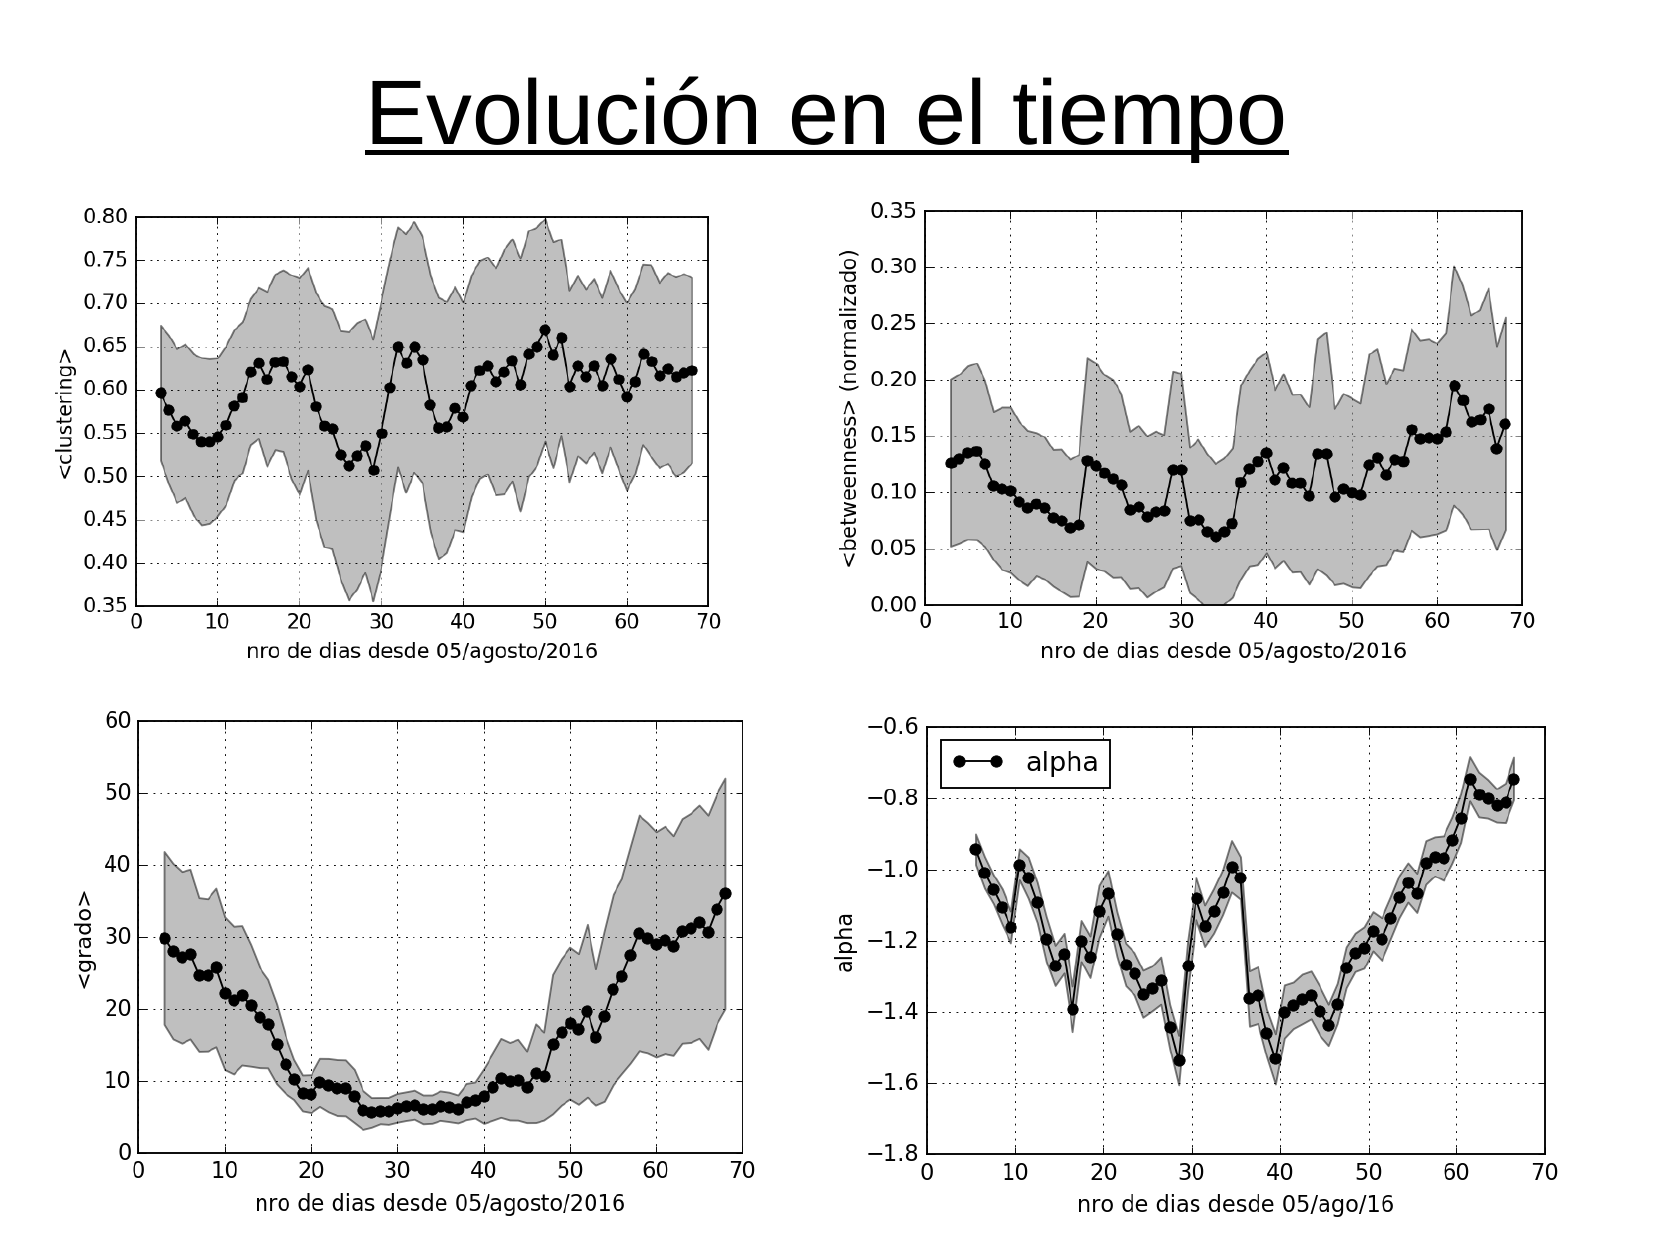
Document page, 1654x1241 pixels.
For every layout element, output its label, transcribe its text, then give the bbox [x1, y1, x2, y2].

title Evolución en el tiempo [82, 31, 1571, 195]
picture [59, 696, 768, 1229]
picture [41, 194, 733, 674]
picture [826, 188, 1548, 674]
picture [820, 702, 1571, 1229]
